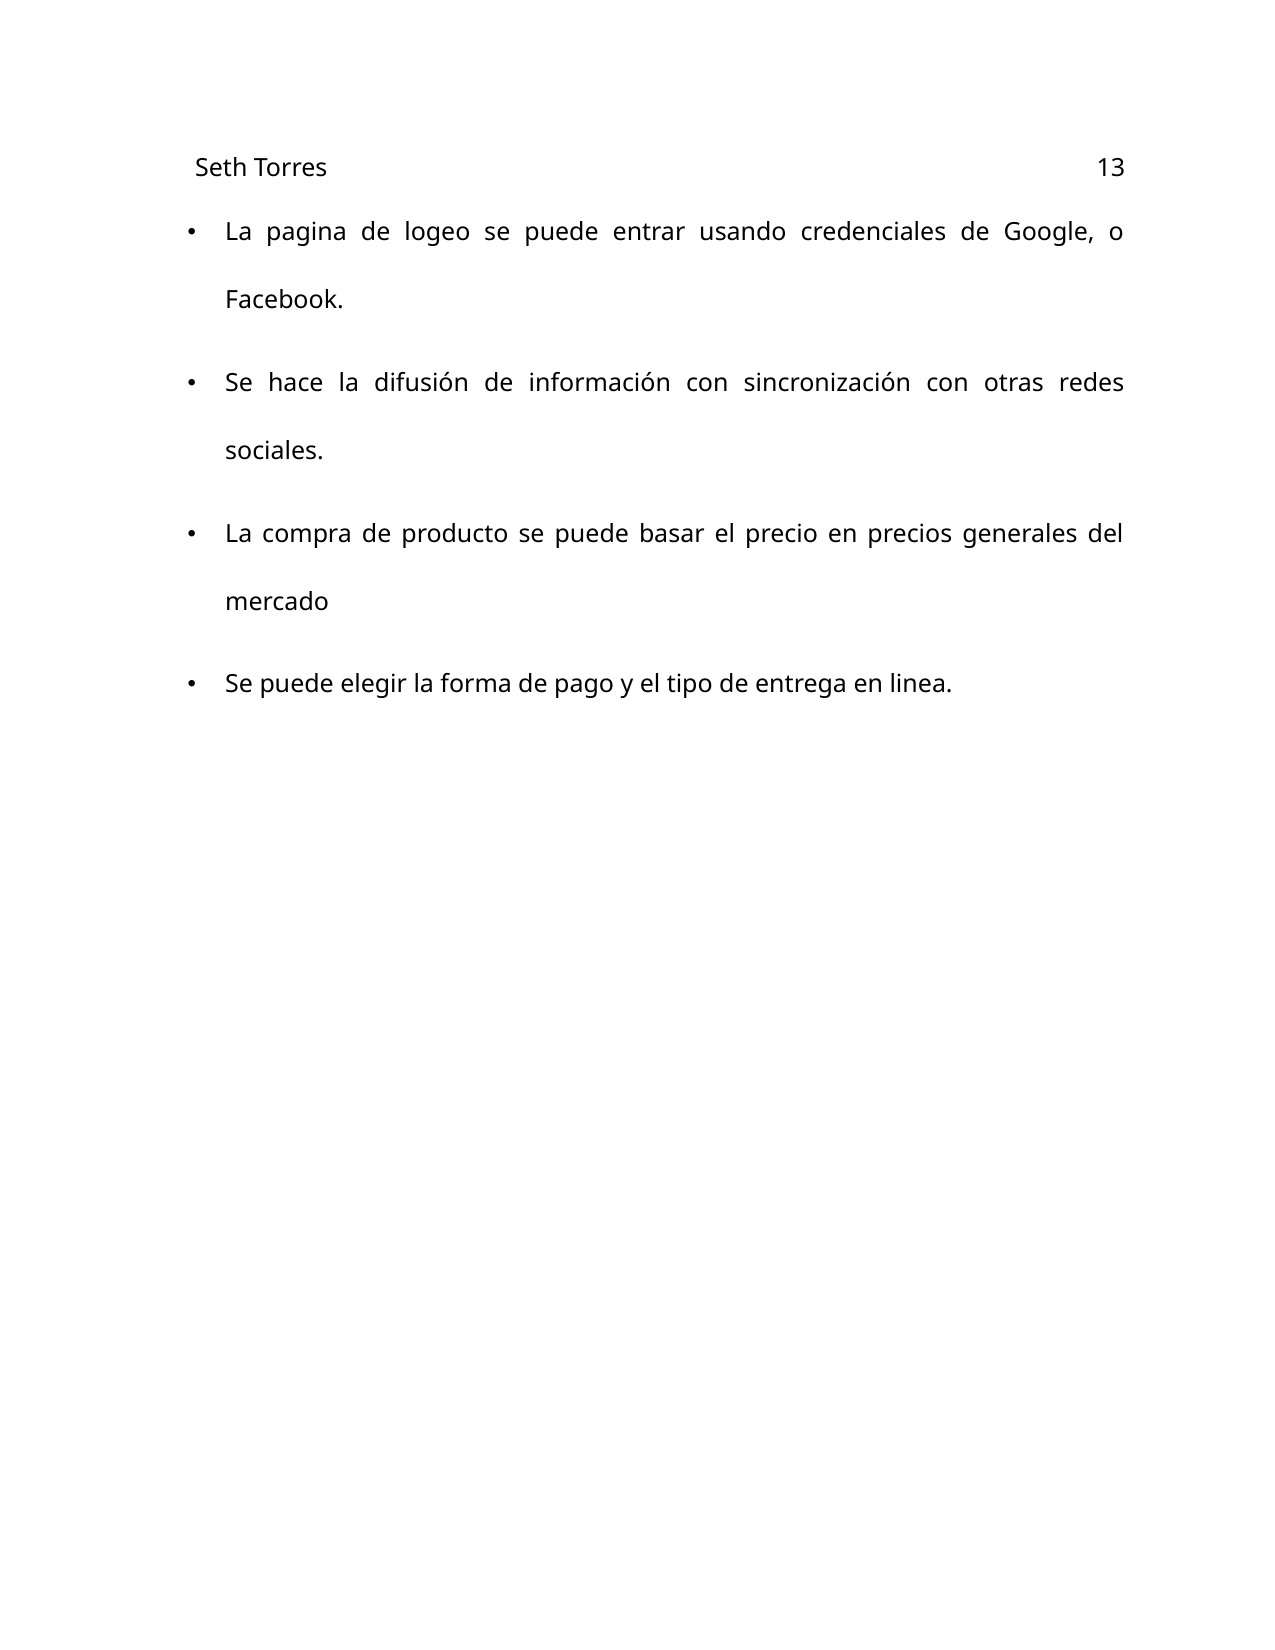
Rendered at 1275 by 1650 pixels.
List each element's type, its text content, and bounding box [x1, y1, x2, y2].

list Se puede elegir la forma de pago y el tipo de entrega en linea. [187, 666, 1125, 700]
list La compra de producto se puede basar el precio en precios generales del mercado [187, 515, 1125, 617]
list La pagina de logeo se puede entrar usando credenciales de Google, o Facebook. [187, 213, 1125, 316]
list Se hace la difusión de información con sincronización con otras redes sociales. [187, 364, 1125, 467]
